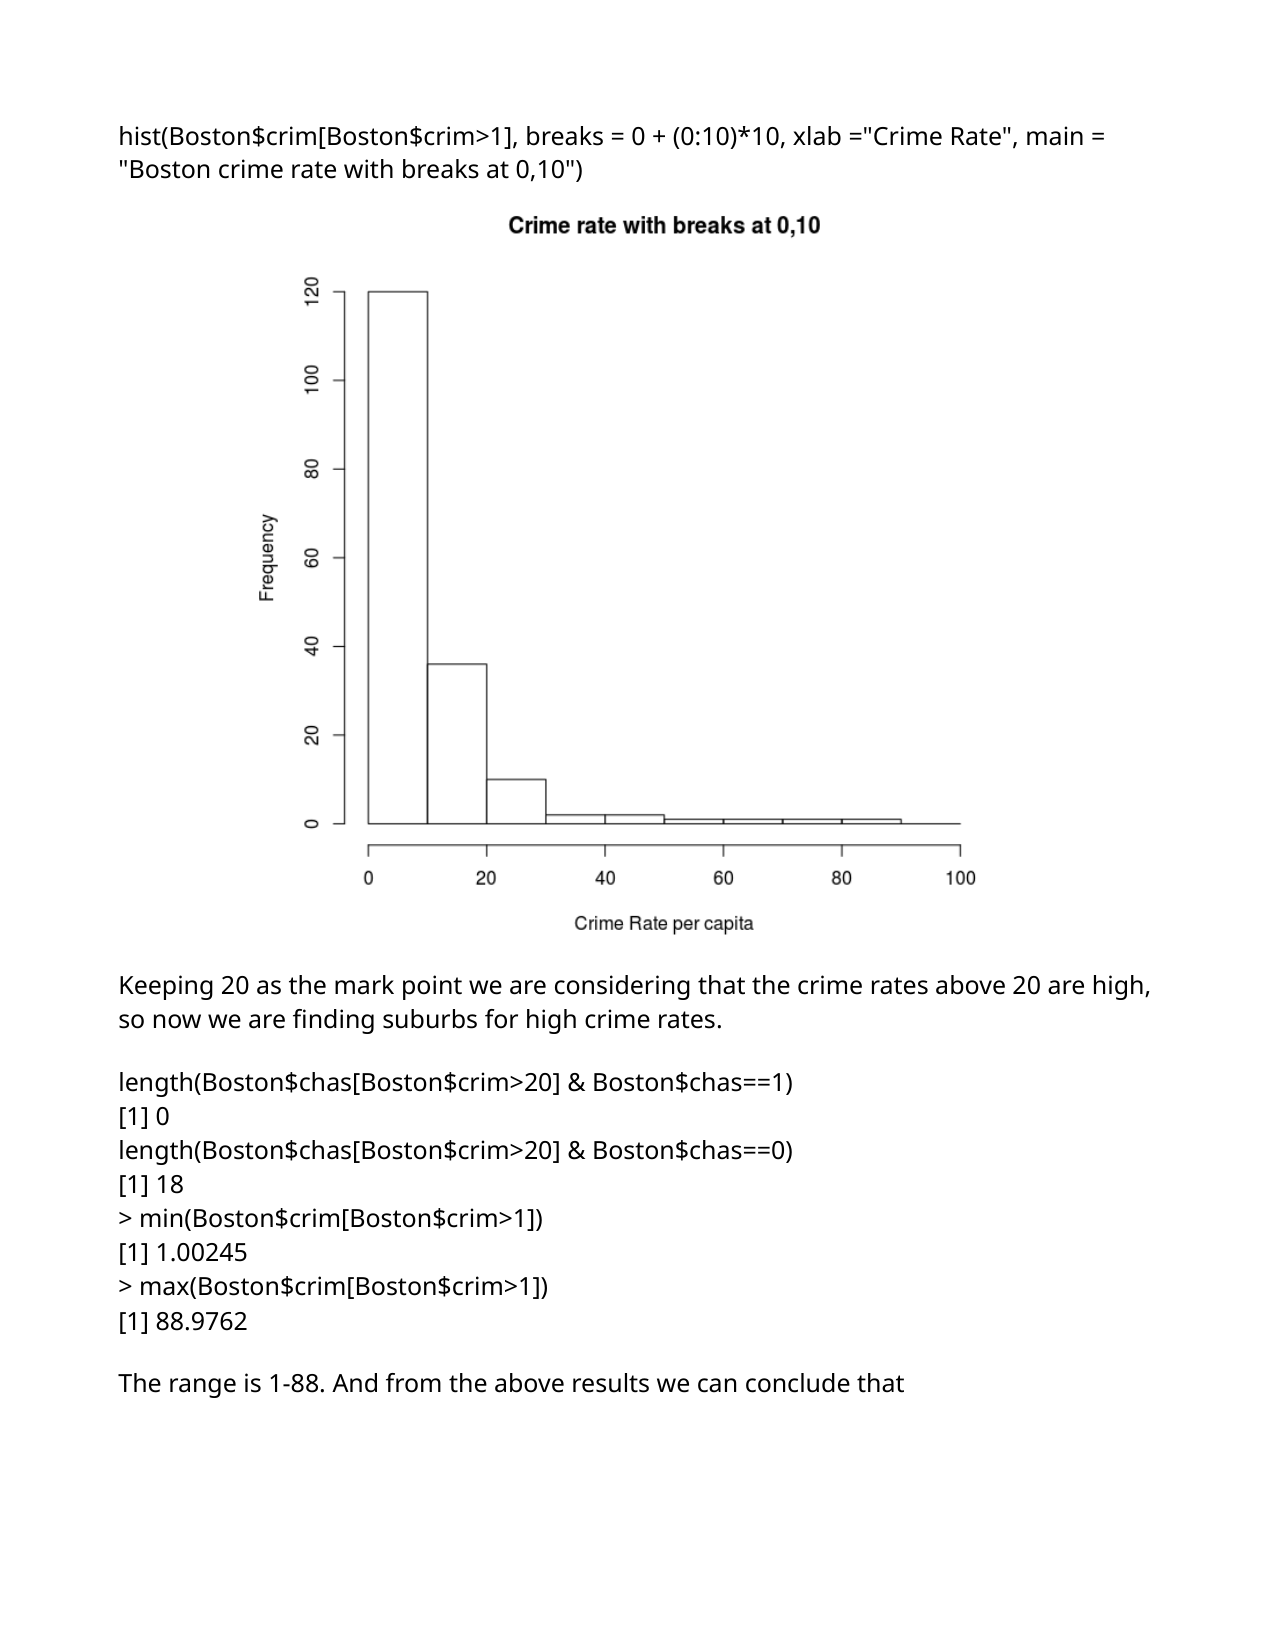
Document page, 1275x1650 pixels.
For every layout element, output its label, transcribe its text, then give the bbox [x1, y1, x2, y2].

picture [257, 186, 1018, 945]
text Keeping 20 as the mark point we are considering that the crime rates above 20 are high, so now we are finding suburbs for high crime rates. [118, 968, 1157, 1036]
text length(Boston$chas[Boston$crim>20] & Boston$chas==1) [1] 0 [118, 1065, 1157, 1133]
text The range is 1-88. And from the above results we can conclude that [118, 1366, 1157, 1400]
text length(Boston$chas[Boston$crim>20] & Boston$chas==0) [1] 18 > min(Boston$crim[Boston$crim>1]) [1] 1.00245 > max(Boston$crim[Boston$crim>1]) [1] 88.9762 [118, 1133, 1157, 1337]
text hist(Boston$crim[Boston$crim>1], breaks = 0 + (0:10)*10, xlab ="Crime Rate", main = "Boston crime rate with breaks at 0,10") [118, 118, 1157, 186]
